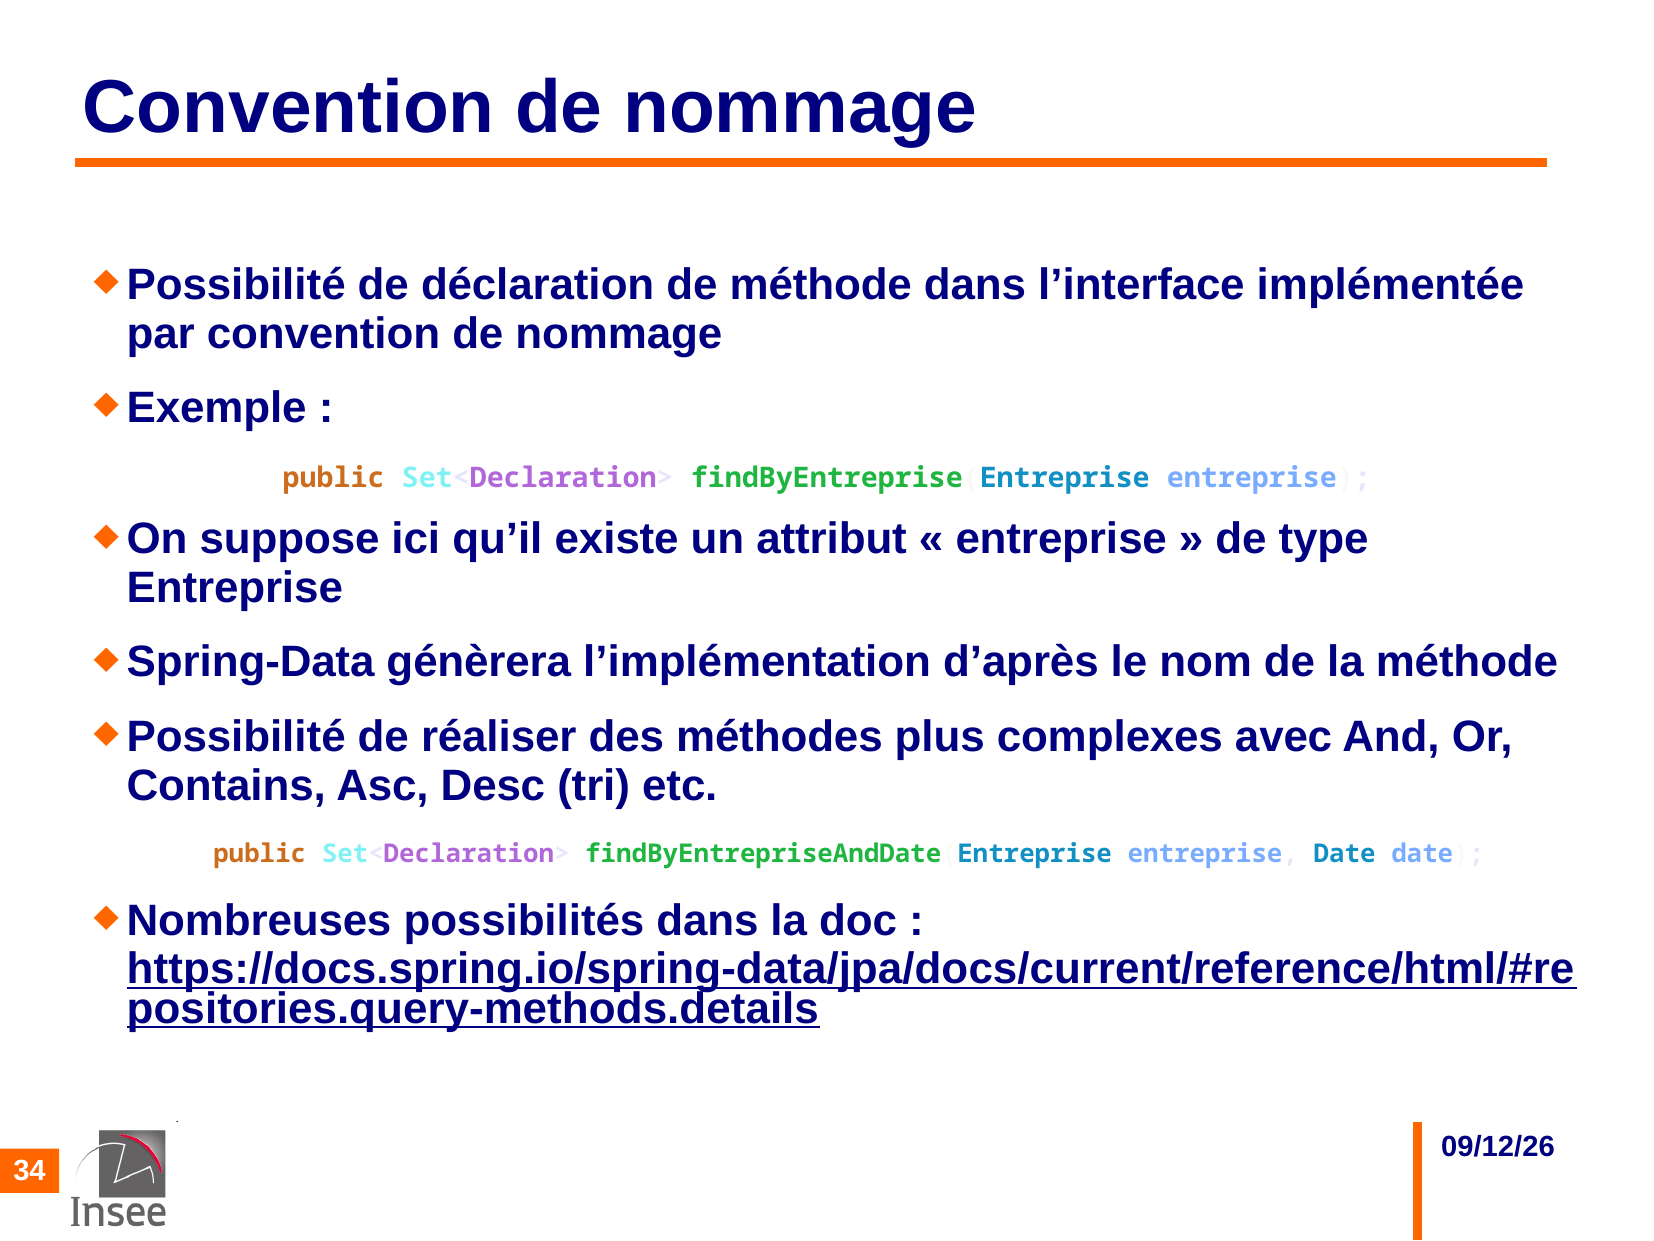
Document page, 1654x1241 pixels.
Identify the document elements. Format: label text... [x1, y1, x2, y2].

picture [62, 1121, 178, 1241]
title Convention de nommage [82, 49, 1619, 163]
list Possibilité de déclaration de méthode dans l’interface implémentée par convention de nommage Exemple : public Set<Declaration> findByEntreprise(Entreprise entreprise); On suppose ici qu’il existe un attribut « entreprise » de type Entreprise Spring-Data génèrera l’implémentation d’après le nom de la méthode Possibilité de réaliser des méthodes plus complexes avec And, Or, Contains, Asc, Desc (tri) etc. public Set<Declaration> findByEntrepriseAndDate(Entreprise entreprise, Date date); Nombreuses possibilités dans la doc : https://docs.spring.io/spring-data/jpa/docs/current/reference/html/#repositories.query-methods.details [82, 259, 1571, 1028]
